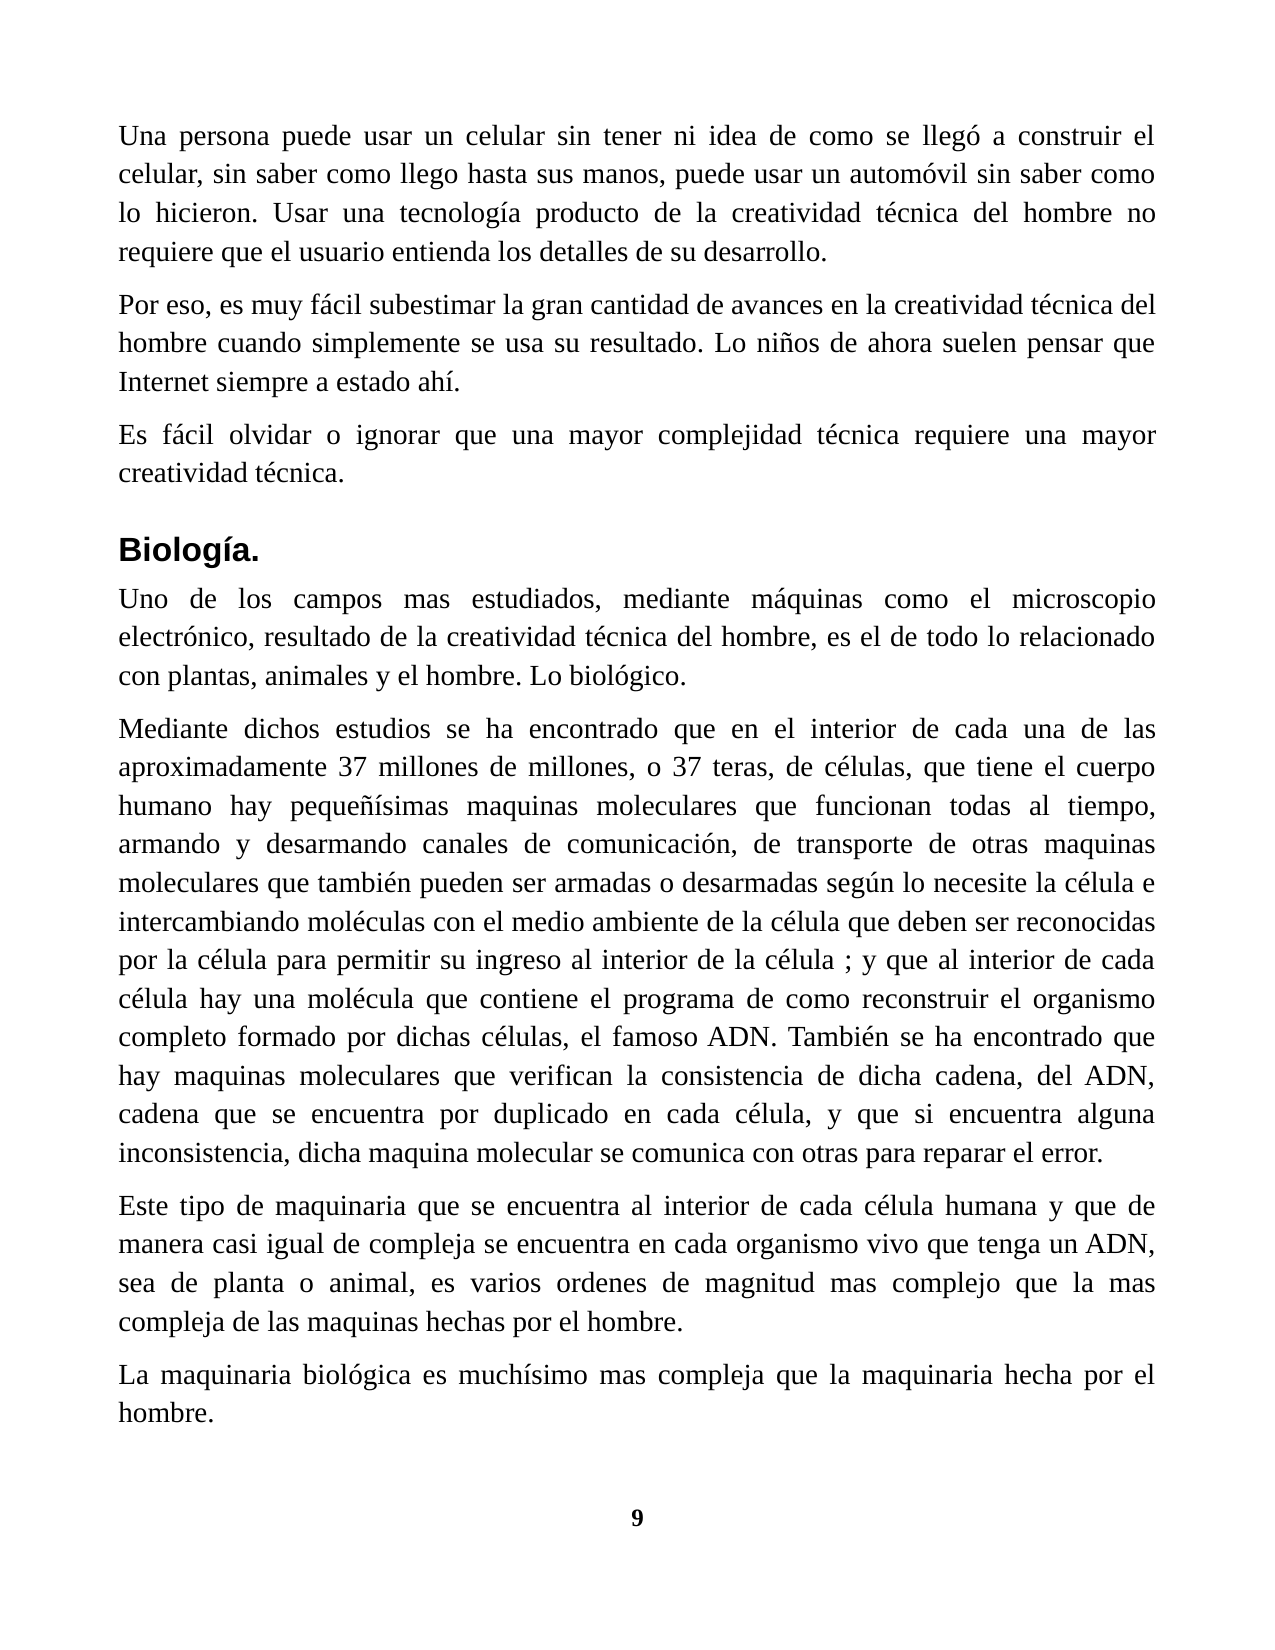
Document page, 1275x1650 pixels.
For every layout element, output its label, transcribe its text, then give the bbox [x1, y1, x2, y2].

text Es fácil olvidar o ignorar que una mayor complejidad técnica requiere una mayor creatividad técnica. [118, 417, 1157, 489]
text Por eso, es muy fácil subestimar la gran cantidad de avances en la creatividad técnica del hombre cuando simplemente se usa su resultado. Lo niños de ahora suelen pensar que Internet siempre a estado ahí. [118, 287, 1157, 397]
text Uno de los campos mas estudiados, mediante máquinas como el microscopio electrónico, resultado de la creatividad técnica del hombre, es el de todo lo relacionado con plantas, animales y el hombre. Lo biológico. [118, 581, 1157, 691]
text La maquinaria biológica es muchísimo mas compleja que la maquinaria hecha por el hombre. [118, 1357, 1157, 1429]
text Este tipo de maquinaria que se encuentra al interior de cada célula humana y que de manera casi igual de compleja se encuentra en cada organismo vivo que tenga un ADN, sea de planta o animal, es varios ordenes de magnitud mas complejo que la mas compleja de las maquinas hechas por el hombre. [118, 1188, 1157, 1337]
text Una persona puede usar un celular sin tener ni idea de como se llegó a construir el celular, sin saber como llego hasta sus manos, puede usar un automóvil sin saber como lo hicieron. Usar una tecnología producto de la creatividad técnica del hombre no requiere que el usuario entienda los detalles de su desarrollo. [118, 118, 1157, 267]
subtitle Biología. [118, 529, 1157, 568]
text Mediante dichos estudios se ha encontrado que en el interior de cada una de las aproximadamente 37 millones de millones, o 37 teras, de células, que tiene el cuerpo humano hay pequeñísimas maquinas moleculares que funcionan todas al tiempo, armando y desarmando canales de comunicación, de transporte de otras maquinas moleculares que también pueden ser armadas o desarmadas según lo necesite la célula e intercambiando moléculas con el medio ambiente de la célula que deben ser reconocidas por la célula para permitir su ingreso al interior de la célula ; y que al interior de cada célula hay una molécula que contiene el programa de como reconstruir el organismo completo formado por dichas células, el famoso ADN. También se ha encontrado que hay maquinas moleculares que verifican la consistencia de dicha cadena, del ADN, cadena que se encuentra por duplicado en cada célula, y que si encuentra alguna inconsistencia, dicha maquina molecular se comunica con otras para reparar el error. [118, 711, 1157, 1168]
